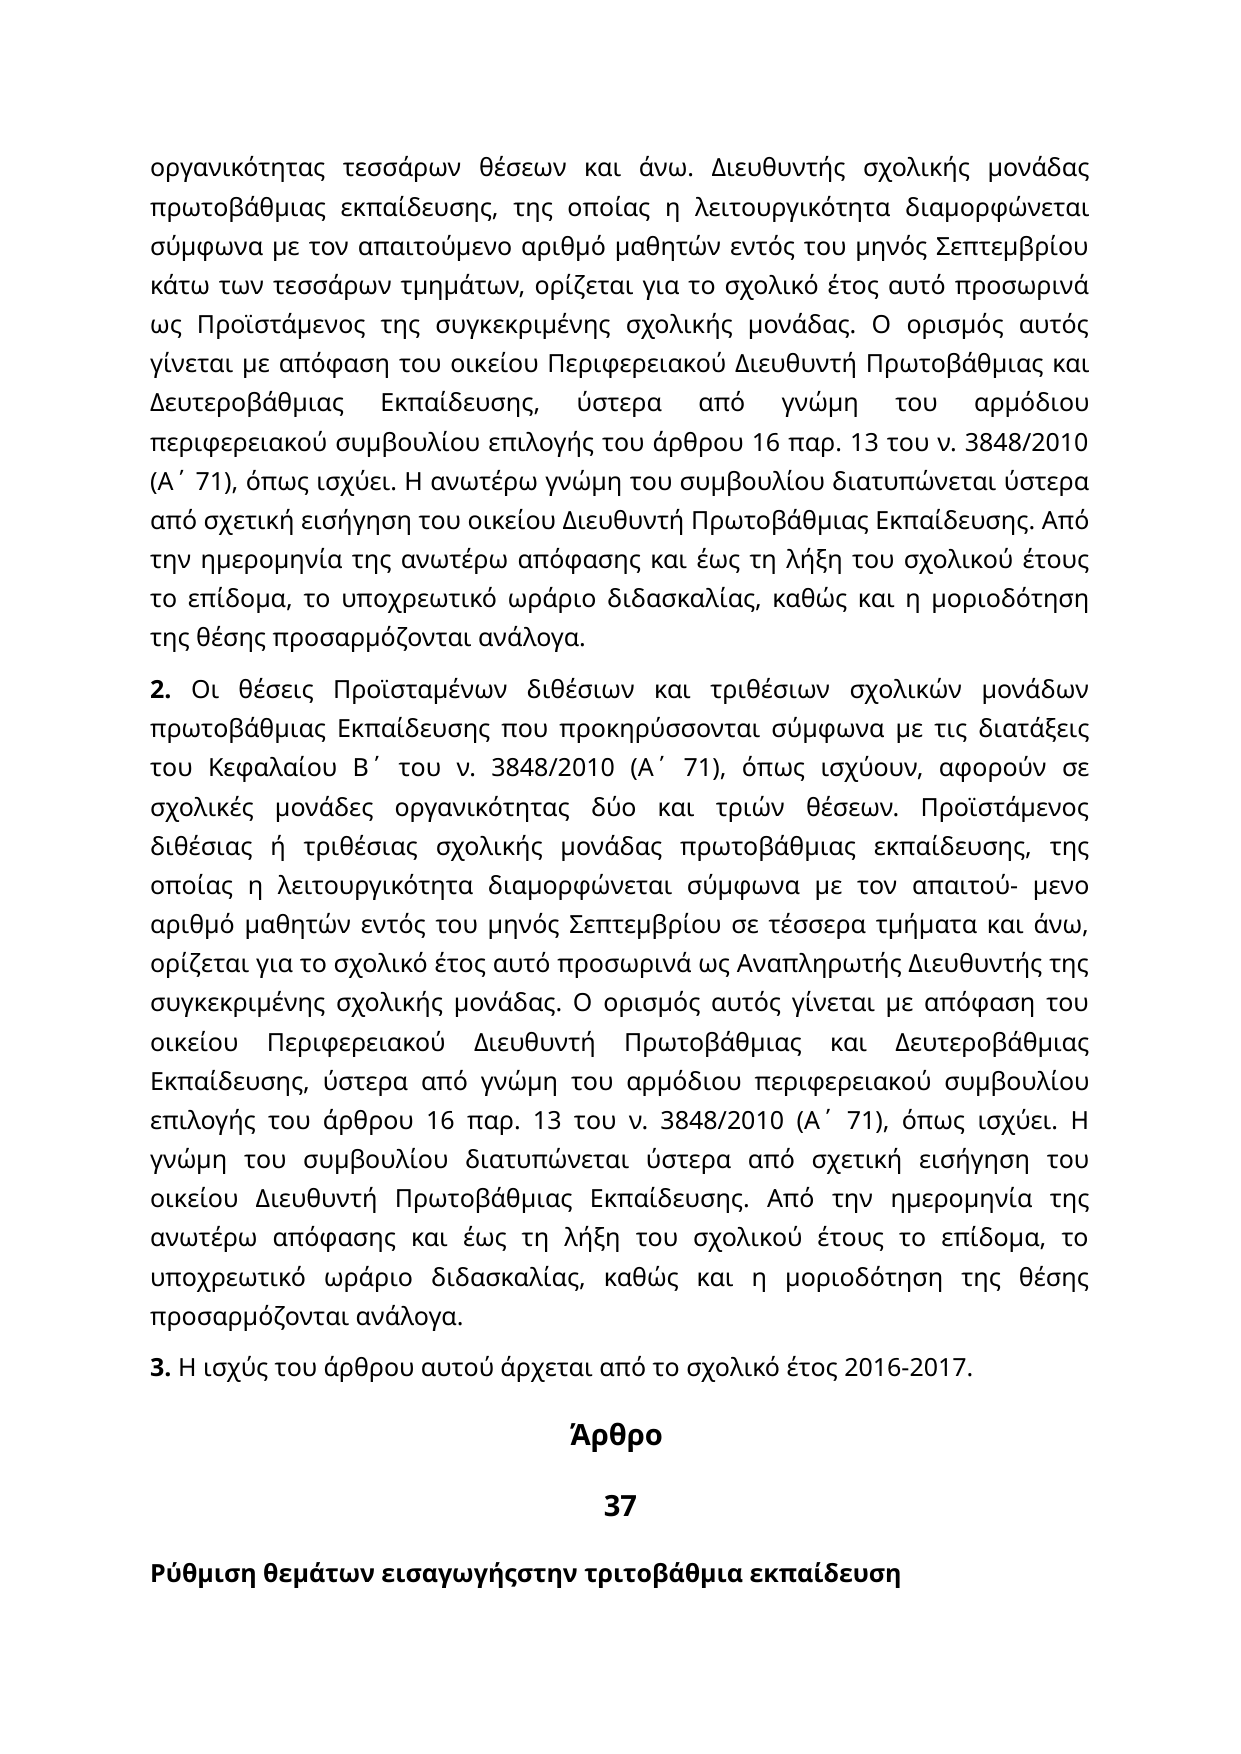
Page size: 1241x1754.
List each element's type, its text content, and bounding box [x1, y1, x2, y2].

text 3. Η ισχύς του άρθρου αυτού άρχεται από το σχολικό έτος 2016-2017. [150, 1350, 1090, 1384]
text Ρύθμιση θεμάτων εισαγωγήςστην τριτοβάθμια εκπαίδευση [150, 1555, 1090, 1589]
text 2. Οι θέσεις Προϊσταμένων διθέσιων και τριθέσιων σχολικών μονάδων πρωτοβάθμιας Εκπαίδευσης που προκηρύσσονται σύμφωνα με τις διατάξεις του Κεφαλαίου Β΄ του ν. 3848/2010 (Α΄ 71), όπως ισχύουν, αφορούν σε σχολικές μονάδες οργανικότητας δύο και τριών θέσεων. Προϊστάμενος διθέσιας ή τριθέσιας σχολικής μονάδας πρωτοβάθμιας εκπαίδευσης, της οποίας η λειτουργικότητα διαμορφώνεται σύμφωνα με τον απαιτού- μενο αριθμό μαθητών εντός του μηνός Σεπτεμβρίου σε τέσσερα τμήματα και άνω, ορίζεται για το σχολικό έτος αυτό προσωρινά ως Αναπληρωτής Διευθυντής της συγκεκριμένης σχολικής μονάδας. Ο ορισμός αυτός γίνεται με απόφαση του οικείου Περιφερειακού Διευθυντή Πρωτοβάθμιας και Δευτεροβάθμιας Εκπαίδευσης, ύστερα από γνώμη του αρμόδιου περιφερειακού συμβουλίου επιλογής του άρθρου 16 παρ. 13 του ν. 3848/2010 (Α΄ 71), όπως ισχύει. Η γνώμη του συμβουλίου διατυπώνεται ύστερα από σχετική εισήγηση του οικείου Διευθυντή Πρωτοβάθμιας Εκπαίδευσης. Από την ημερομηνία της ανωτέρω απόφασης και έως τη λήξη του σχολικού έτους το επίδομα, το υποχρεωτικό ωράριο διδασκαλίας, καθώς και η μοριοδότηση της θέσης προσαρμόζονται ανάλογα. [150, 672, 1090, 1332]
text οργανικότητας τεσσάρων θέσεων και άνω. Διευθυντής σχολικής μονάδας πρωτοβάθμιας εκπαίδευσης, της οποίας η λειτουργικότητα διαμορφώνεται σύμφωνα με τον απαιτούμενο αριθμό μαθητών εντός του μηνός Σεπτεμβρίου κάτω των τεσσάρων τμημάτων, ορίζεται για το σχολικό έτος αυτό προσωρινά ως Προϊστάμενος της συγκεκριμένης σχολικής μονάδας. Ο ορισμός αυτός γίνεται με απόφαση του οικείου Περιφερειακού Διευθυντή Πρωτοβάθμιας και Δευτεροβάθμιας Εκπαίδευσης, ύστερα από γνώμη του αρμόδιου περιφερειακού συμβουλίου επιλογής του άρθρου 16 παρ. 13 του ν. 3848/2010 (Α΄ 71), όπως ισχύει. Η ανωτέρω γνώμη του συμβουλίου διατυπώνεται ύστερα από σχετική εισήγηση του οικείου Διευθυντή Πρωτοβάθμιας Εκπαίδευσης. Από την ημερομηνία της ανωτέρω απόφασης και έως τη λήξη του σχολικού έτους το επίδομα, το υποχρεωτικό ωράριο διδασκαλίας, καθώς και η μοριοδότηση της θέσης προσαρμόζονται ανάλογα. [150, 150, 1090, 654]
subtitle Άρθρο [150, 1414, 1090, 1454]
subtitle 37 [150, 1485, 1090, 1524]
